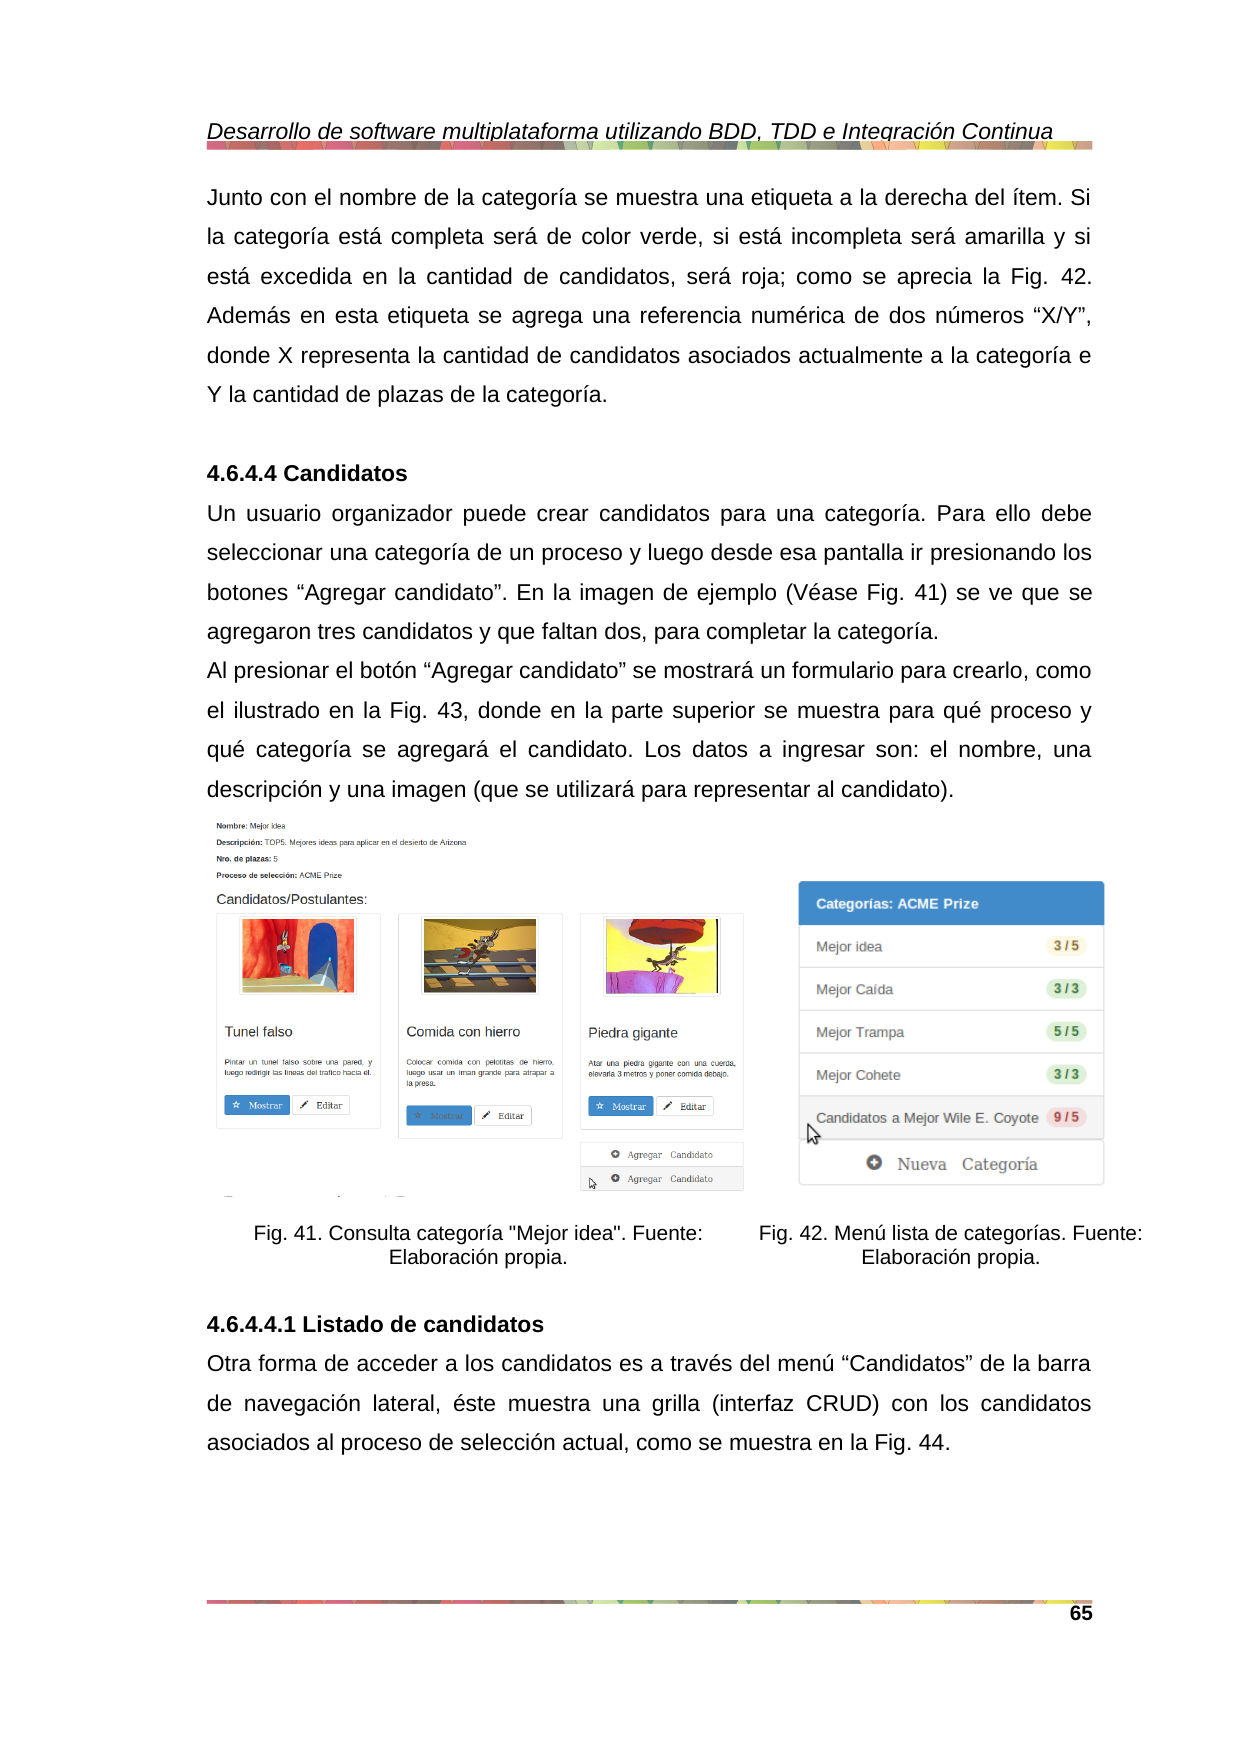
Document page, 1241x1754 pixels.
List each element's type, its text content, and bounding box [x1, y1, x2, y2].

text 4.6.4.4 Candidatos [207, 460, 1093, 486]
text Un usuario organizador puede crear candidatos para una categoría. Para ello debe seleccionar una categoría de un proceso y luego desde esa pantalla ir presionando los botones “Agregar candidato”. En la imagen de ejemplo (Véase Fig. 41) se ve que se agregaron tres candidatos y que faltan dos, para completar la categoría. [207, 499, 1093, 644]
table_header [750, 815, 1152, 1203]
table_cell Fig. 41. Consulta categoría "Mejor idea". Fuente: Elaboración propia. [207, 1203, 750, 1287]
text Otra forma de acceder a los candidatos es a través del menú “Candidatos” de la barra de navegación lateral, éste muestra una grilla (interfaz CRUD) con los candidatos asociados al proceso de selección actual, como se muestra en la Fig. 44. [207, 1350, 1093, 1456]
picture [791, 879, 1111, 1192]
text Junto con el nombre de la categoría se muestra una etiqueta a la derecha del ítem. Si la categoría está completa será de color verde, si está incompleta será amarilla y si está excedida en la cantidad de candidatos, será roja; como se aprecia la Fig. 42. Además en esta etiqueta se agrega una referencia numérica de dos números “X/Y”, donde X representa la cantidad de candidatos asociados actualmente a la categoría e Y la cantidad de plazas de la categoría. [207, 184, 1093, 407]
text 4.6.4.4.1 Listado de candidatos [207, 1311, 1093, 1337]
table_cell Fig. 42. Menú lista de categorías. Fuente: Elaboración propia. [750, 1203, 1152, 1287]
picture [212, 821, 744, 1197]
table_header [207, 815, 750, 1203]
text Al presionar el botón “Agregar candidato” se mostrará un formulario para crearlo, como el ilustrado en la Fig. 43, donde en la parte superior se muestra para qué proceso y qué categoría se agregará el candidato. Los datos a ingresar son: el nombre, una descripción y una imagen (que se utilizará para representar al candidato). [207, 657, 1093, 802]
